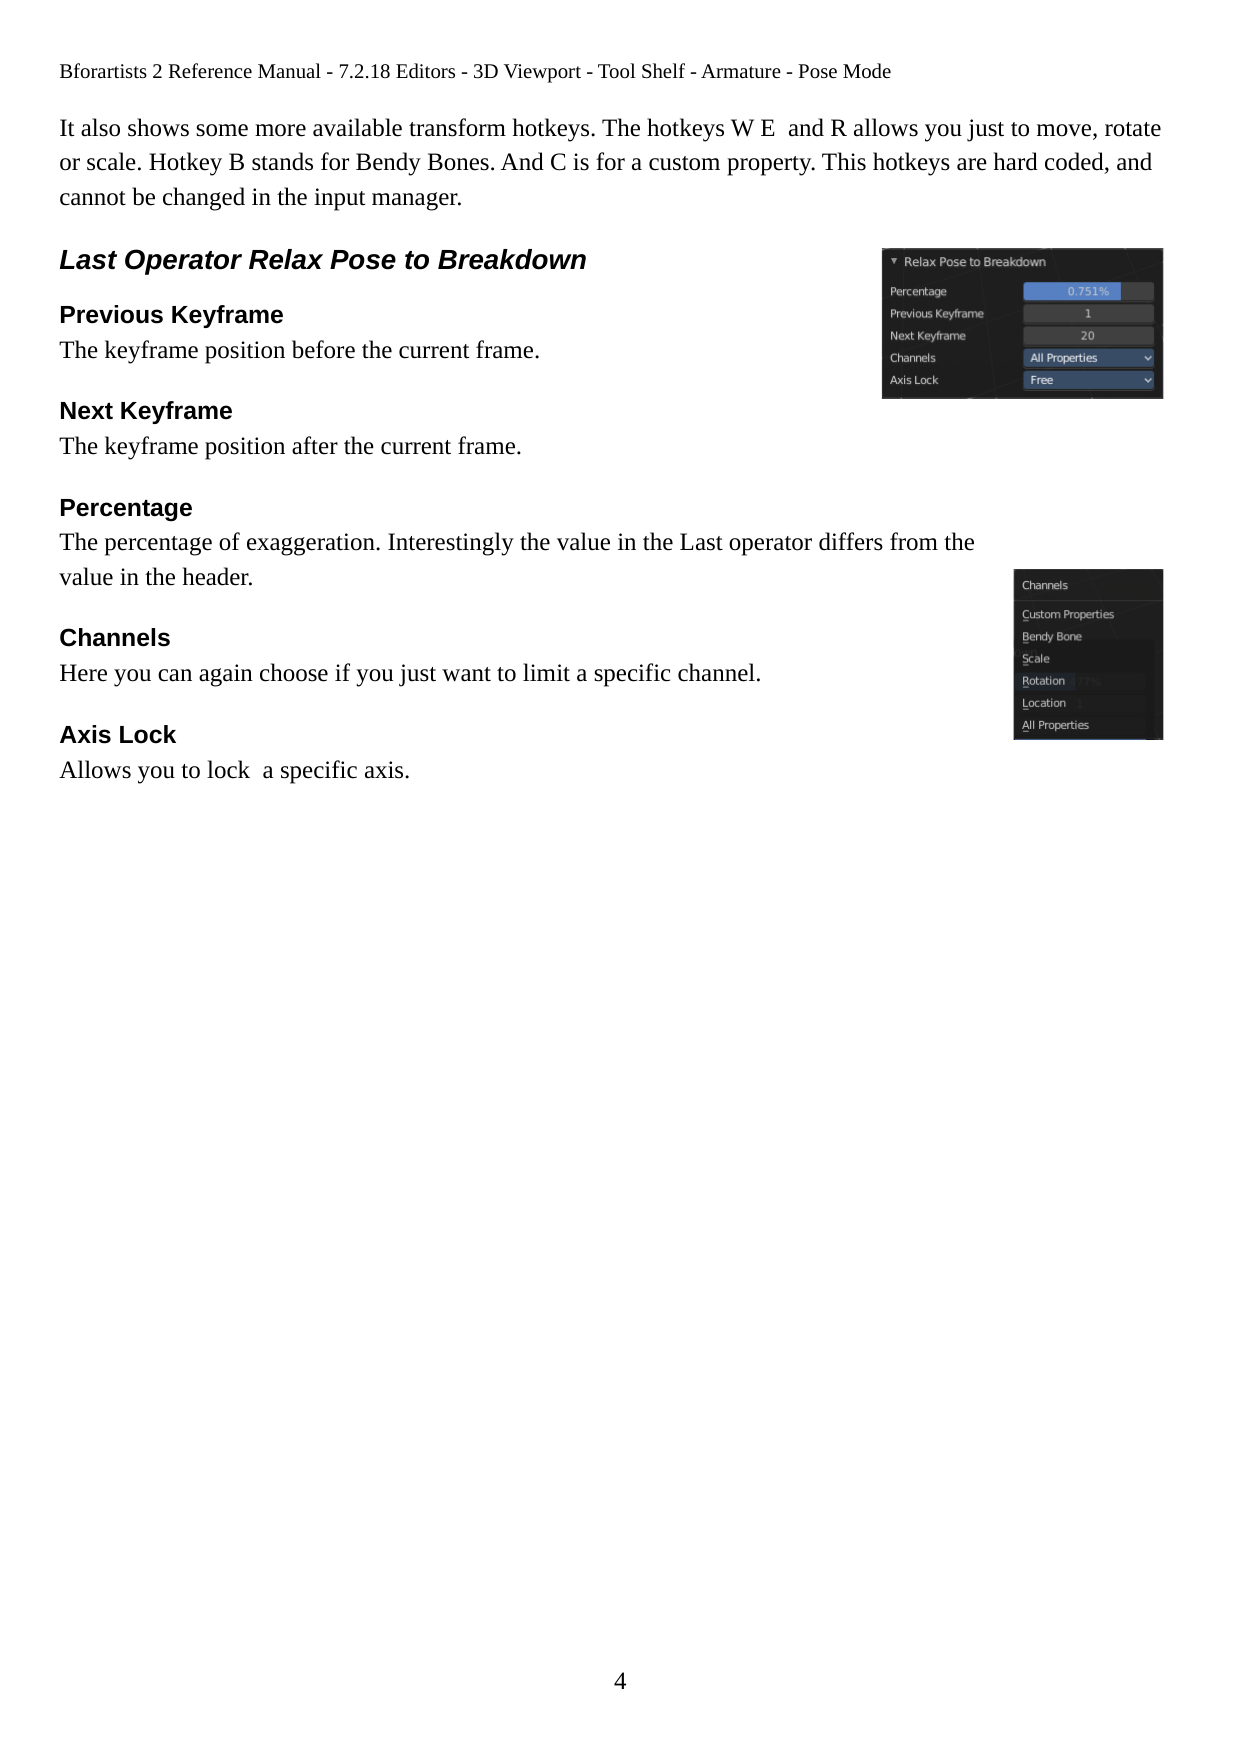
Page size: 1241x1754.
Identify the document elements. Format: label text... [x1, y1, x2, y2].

text The percentage of exaggeration. Interestingly the value in the Last operator differs from the value in the header. [59, 527, 1181, 591]
subtitle Axis Lock [59, 720, 1181, 748]
text The keyframe position before the current frame. [59, 335, 881, 363]
picture [1013, 569, 1164, 740]
subtitle Channels [59, 623, 1013, 652]
text Here you can again choose if you just want to limit a specific channel. [59, 658, 1013, 687]
text Allows you to lock a specific axis. [59, 755, 1181, 783]
text It also shows some more available transform hotkeys. The hotkeys W E and R allows you just to move, rotate or scale. Hotkey B stands for Bendy Bones. And C is for a custom property. This hotkeys are hard coded, and cannot be changed in the input manager. [59, 113, 1181, 210]
subtitle [1164, 300, 1181, 328]
subtitle Previous Keyframe [59, 300, 881, 328]
subtitle Last Operator Relax Pose to Breakdown [59, 243, 1181, 275]
subtitle Percentage [59, 493, 1181, 521]
subtitle Next Keyframe [59, 396, 1181, 425]
subtitle [1164, 623, 1181, 652]
text The keyframe position after the current frame. [59, 431, 1181, 460]
picture [881, 248, 1164, 399]
